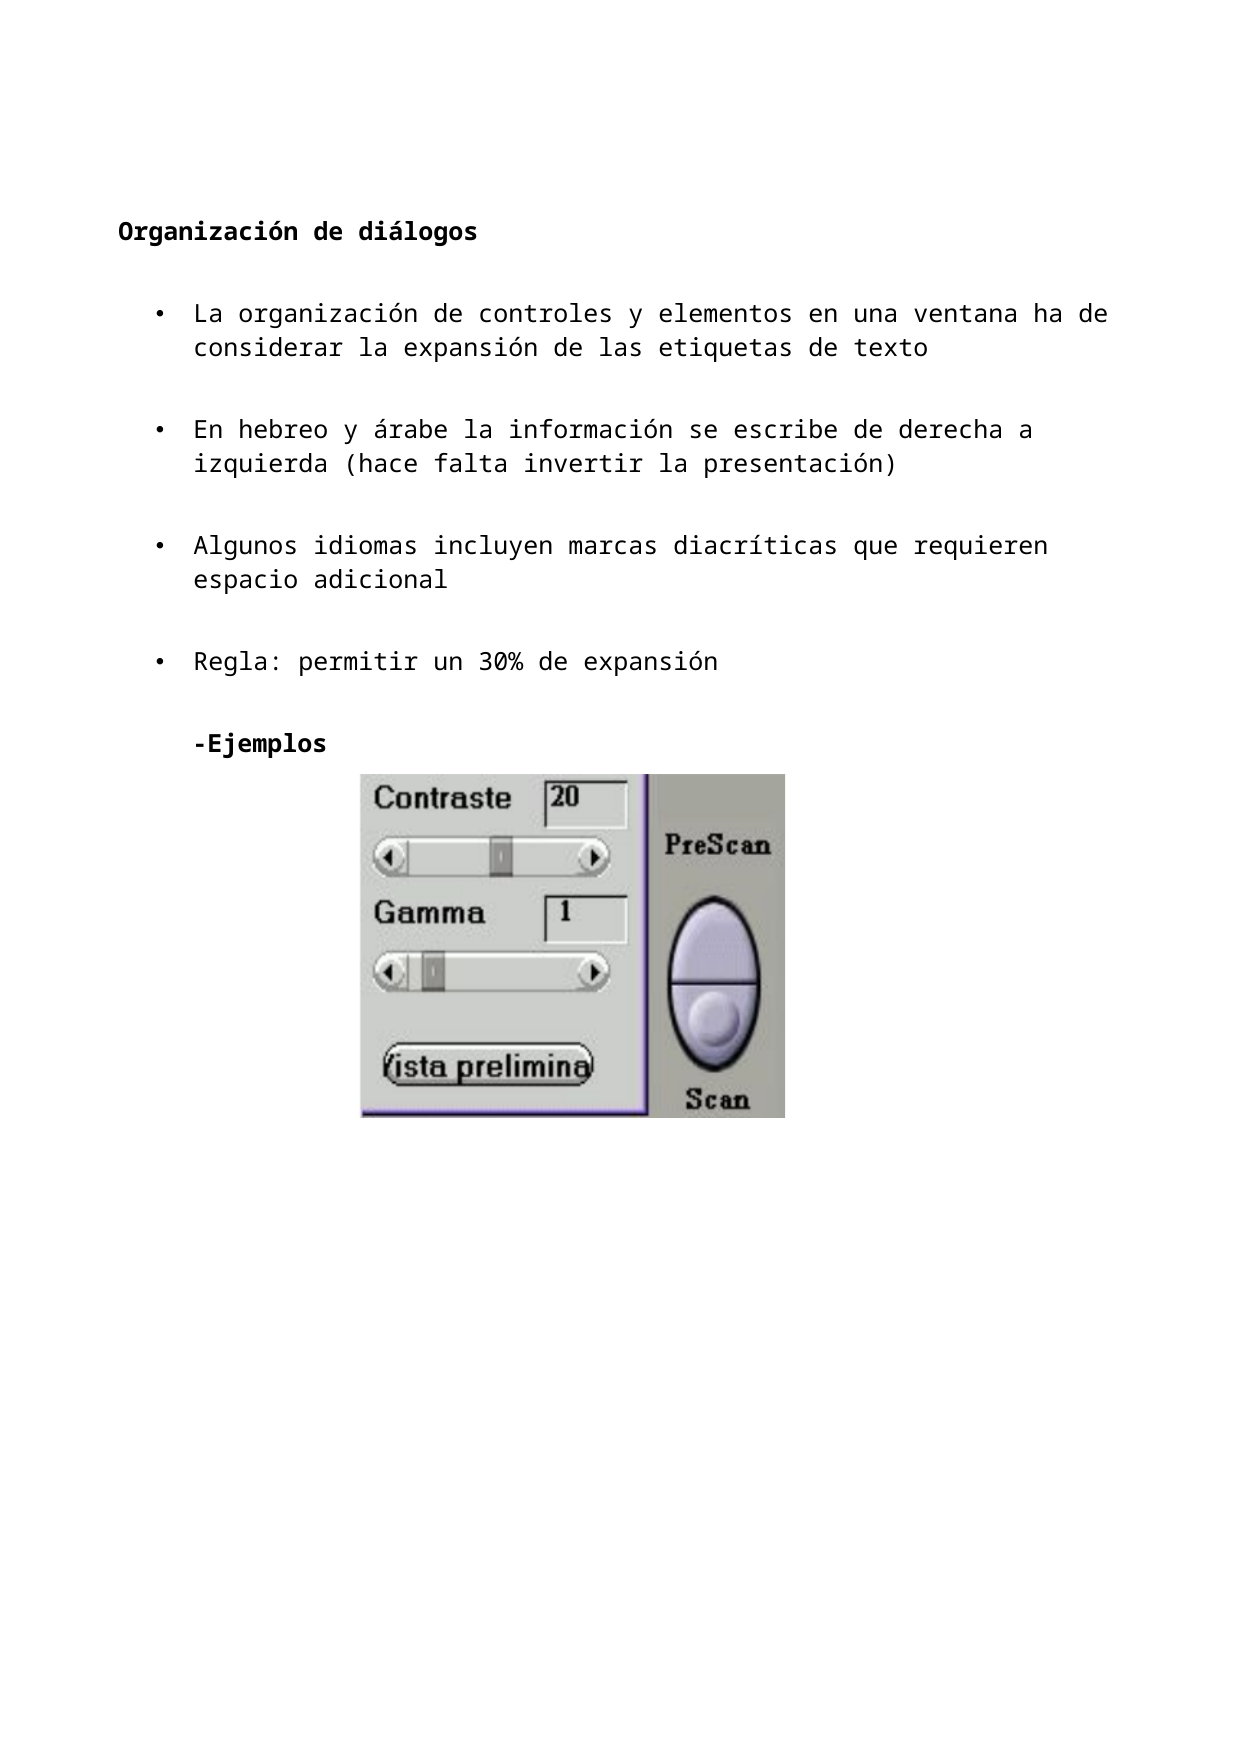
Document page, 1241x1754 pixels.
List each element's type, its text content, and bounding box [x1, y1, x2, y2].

list Regla: permitir un 30% de expansión [156, 644, 1122, 678]
text -Ejemplos [118, 726, 1122, 760]
list Algunos idiomas incluyen marcas diacríticas que requieren espacio adicional [156, 528, 1122, 596]
text Organización de diálogos [118, 214, 1122, 248]
list En hebreo y árabe la información se escribe de derecha a izquierda (hace falta invertir la presentación) [156, 412, 1122, 480]
list La organización de controles y elementos en una ventana ha de considerar la expansión de las etiquetas de texto [156, 296, 1122, 364]
picture [358, 774, 786, 1118]
